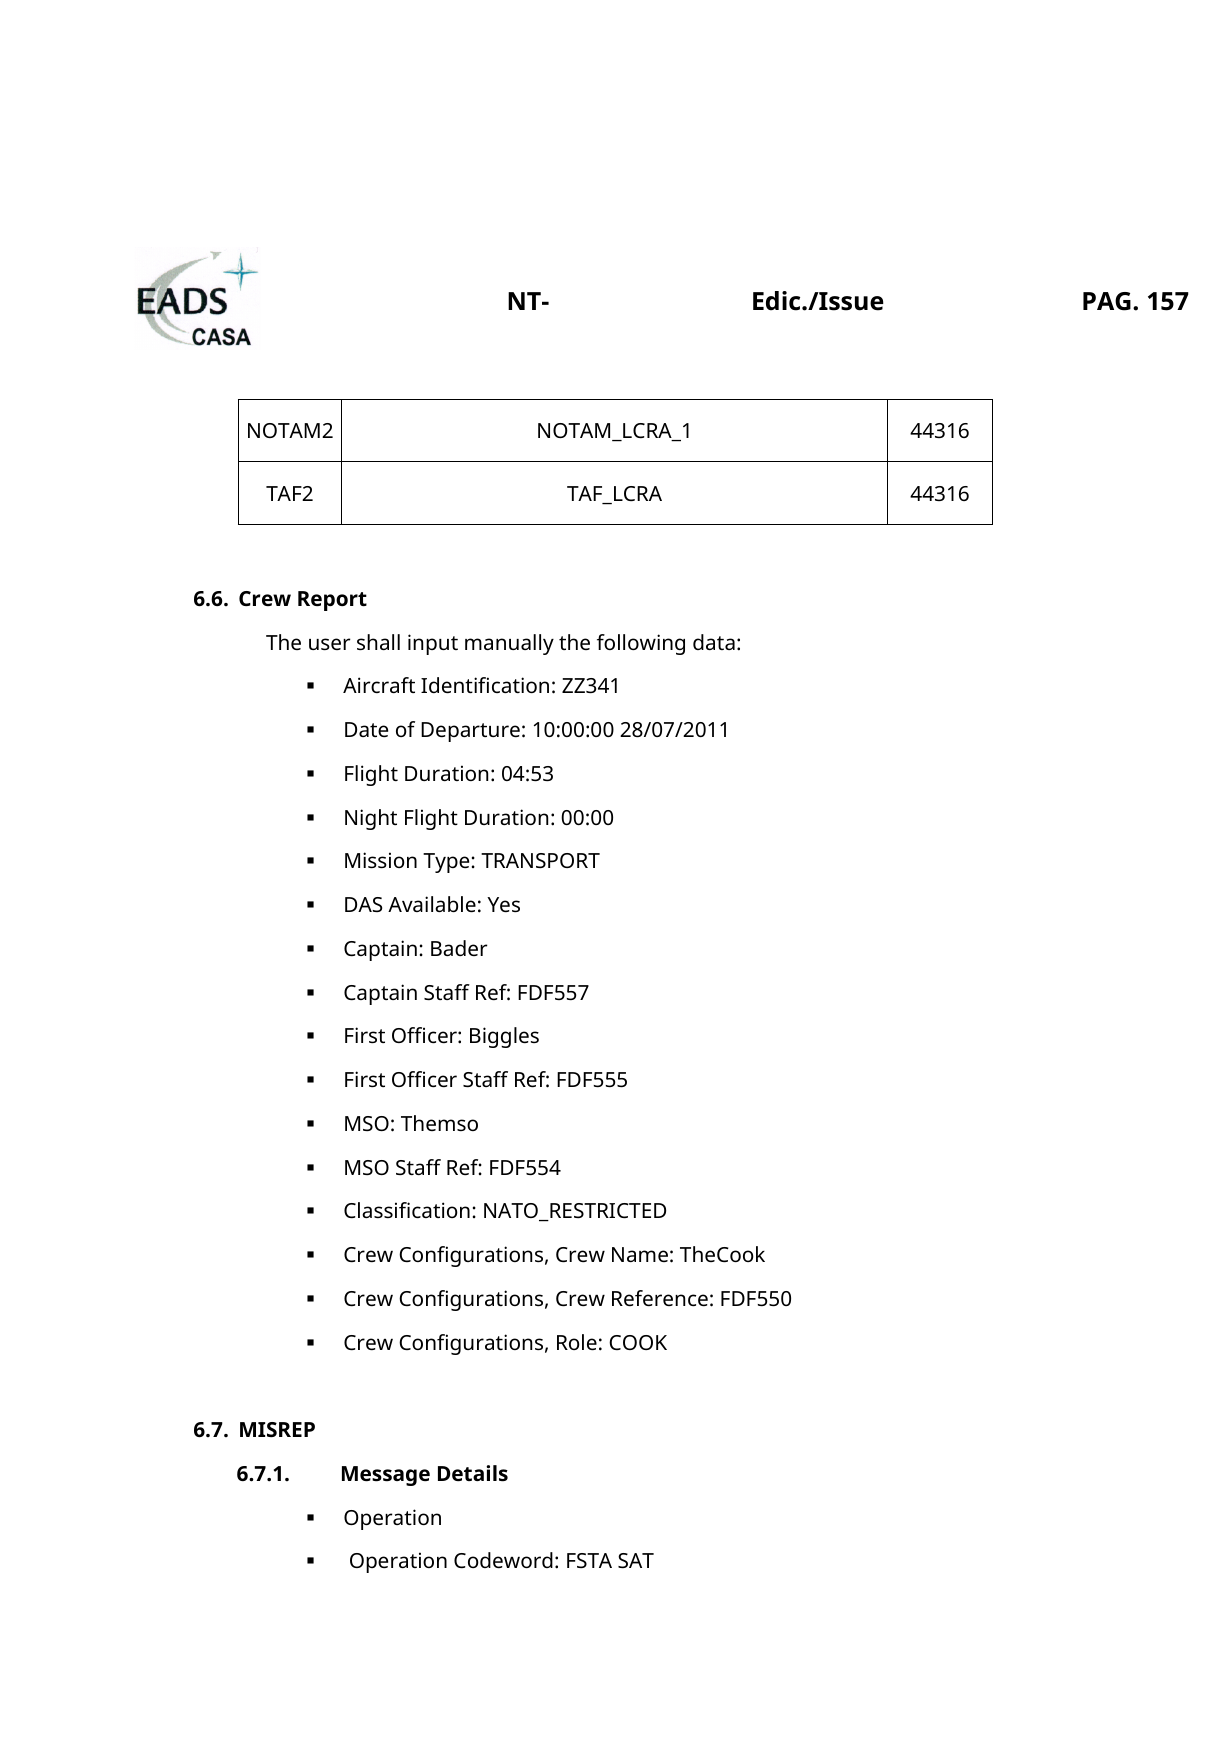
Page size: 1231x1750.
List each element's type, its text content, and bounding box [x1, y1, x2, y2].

list Classification: NATO_RESTRICTED [306, 1187, 1112, 1225]
table_cell NOTAM_LCRA_1 [342, 400, 887, 461]
list Crew Configurations, Role: COOK [306, 1318, 1112, 1356]
list First Officer Staff Ref: FDF555 [306, 1056, 1112, 1093]
table_cell NOTAM2 [239, 400, 341, 461]
list Flight Duration: 04:53 [306, 750, 1112, 787]
list Mission Type: TRANSPORT [306, 837, 1112, 875]
list MISREP [193, 1406, 1112, 1443]
list Crew Configurations, Crew Name: TheCook [306, 1231, 1112, 1268]
picture [134, 247, 261, 350]
list First Officer: Biggles [306, 1012, 1112, 1050]
table_cell TAF2 [239, 462, 341, 524]
list Night Flight Duration: 00:00 [306, 793, 1112, 831]
table_cell 44316 [888, 400, 992, 461]
list Operation [306, 1493, 1112, 1531]
text The user shall input manually the following data: [266, 618, 1083, 656]
list Message Details [236, 1450, 1112, 1487]
list Operation Codeword: FSTA SAT [306, 1537, 1112, 1575]
list Crew Report [193, 575, 1112, 612]
list Crew Configurations, Crew Reference: FDF550 [306, 1275, 1112, 1312]
list Captain Staff Ref: FDF557 [306, 968, 1112, 1006]
list DAS Available: Yes [306, 881, 1112, 918]
list Captain: Bader [306, 925, 1112, 962]
list MSO: Themso [306, 1100, 1112, 1137]
list Date of Departure: 10:00:00 28/07/2011 [306, 706, 1112, 743]
table_cell TAF_LCRA [342, 462, 887, 524]
list Aircraft Identification: ZZ341 [306, 662, 1112, 700]
list MSO Staff Ref: FDF554 [306, 1143, 1112, 1181]
table_cell 44316 [888, 462, 992, 524]
